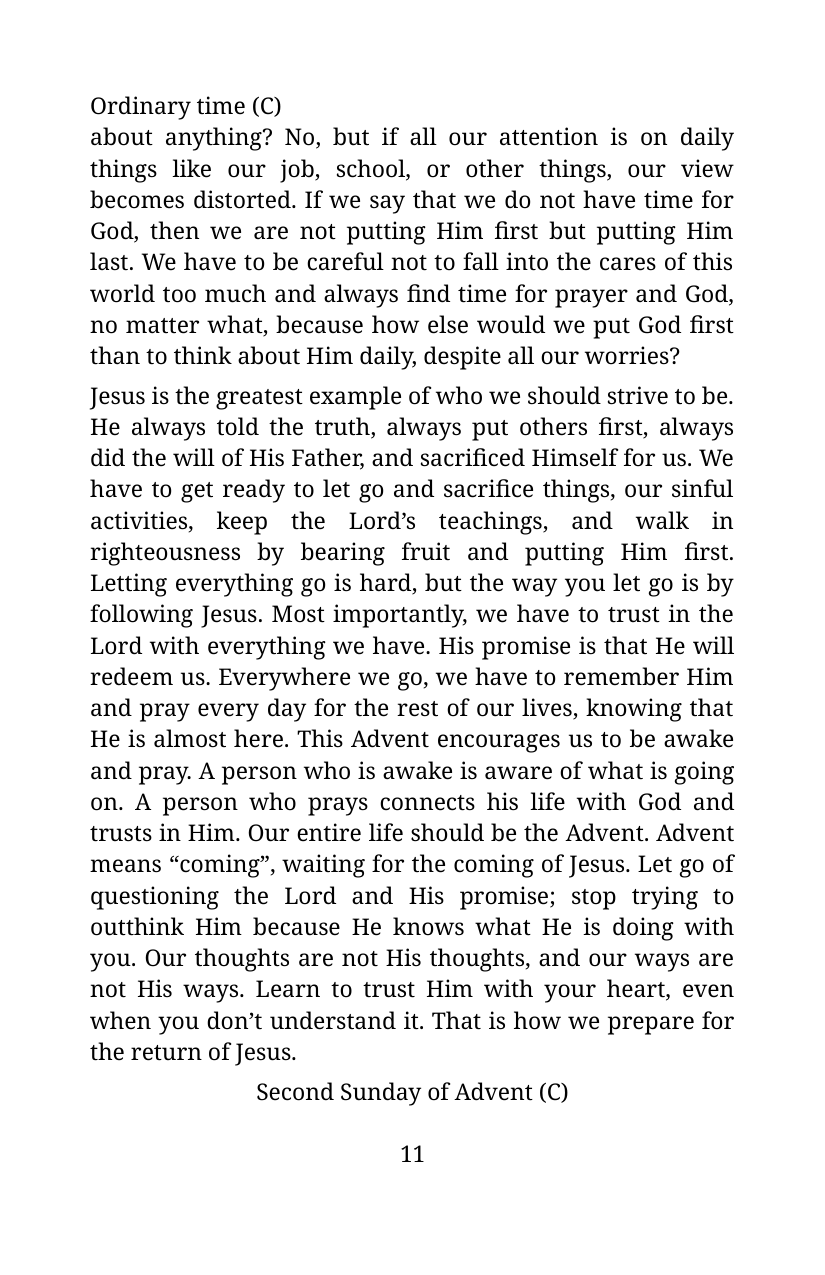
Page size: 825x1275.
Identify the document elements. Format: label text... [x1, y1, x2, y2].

text about anything? No, but if all our attention is on daily things like our job, school, or other things, our view becomes distorted. If we say that we do not have time for God, then we are not putting Him first but putting Him last. We have to be careful not to fall into the cares of this world too much and always find time for prayer and God, no matter what, because how else would we put God first than to think about Him daily, despite all our worries? [90, 121, 735, 371]
text Jesus is the greatest example of who we should strive to be. He always told the truth, always put others first, always did the will of His Father, and sacrificed Himself for us. We have to get ready to let go and sacrifice things, our sinful activities, keep the Lord’s teachings, and walk in righteousness by bearing fruit and putting Him first. Letting everything go is hard, but the way you let go is by following Jesus. Most importantly, we have to trust in the Lord with everything we have. His promise is that He will redeem us. Everywhere we go, we have to remember Him and pray every day for the rest of our lives, knowing that He is almost here. This Advent encourages us to be awake and pray. A person who is awake is aware of what is going on. A person who prays connects his life with God and trusts in Him. Our entire life should be the Advent. Advent means “coming”, waiting for the coming of Jesus. Let go of questioning the Lord and His promise; stop trying to outthink Him because He knows what He is doing with you. Our thoughts are not His thoughts, and our ways are not His ways. Learn to trust Him with your heart, even when you don’t understand it. That is how we prepare for the return of Jesus. [90, 379, 735, 1067]
text Second Sunday of Advent (C) [90, 1075, 735, 1107]
